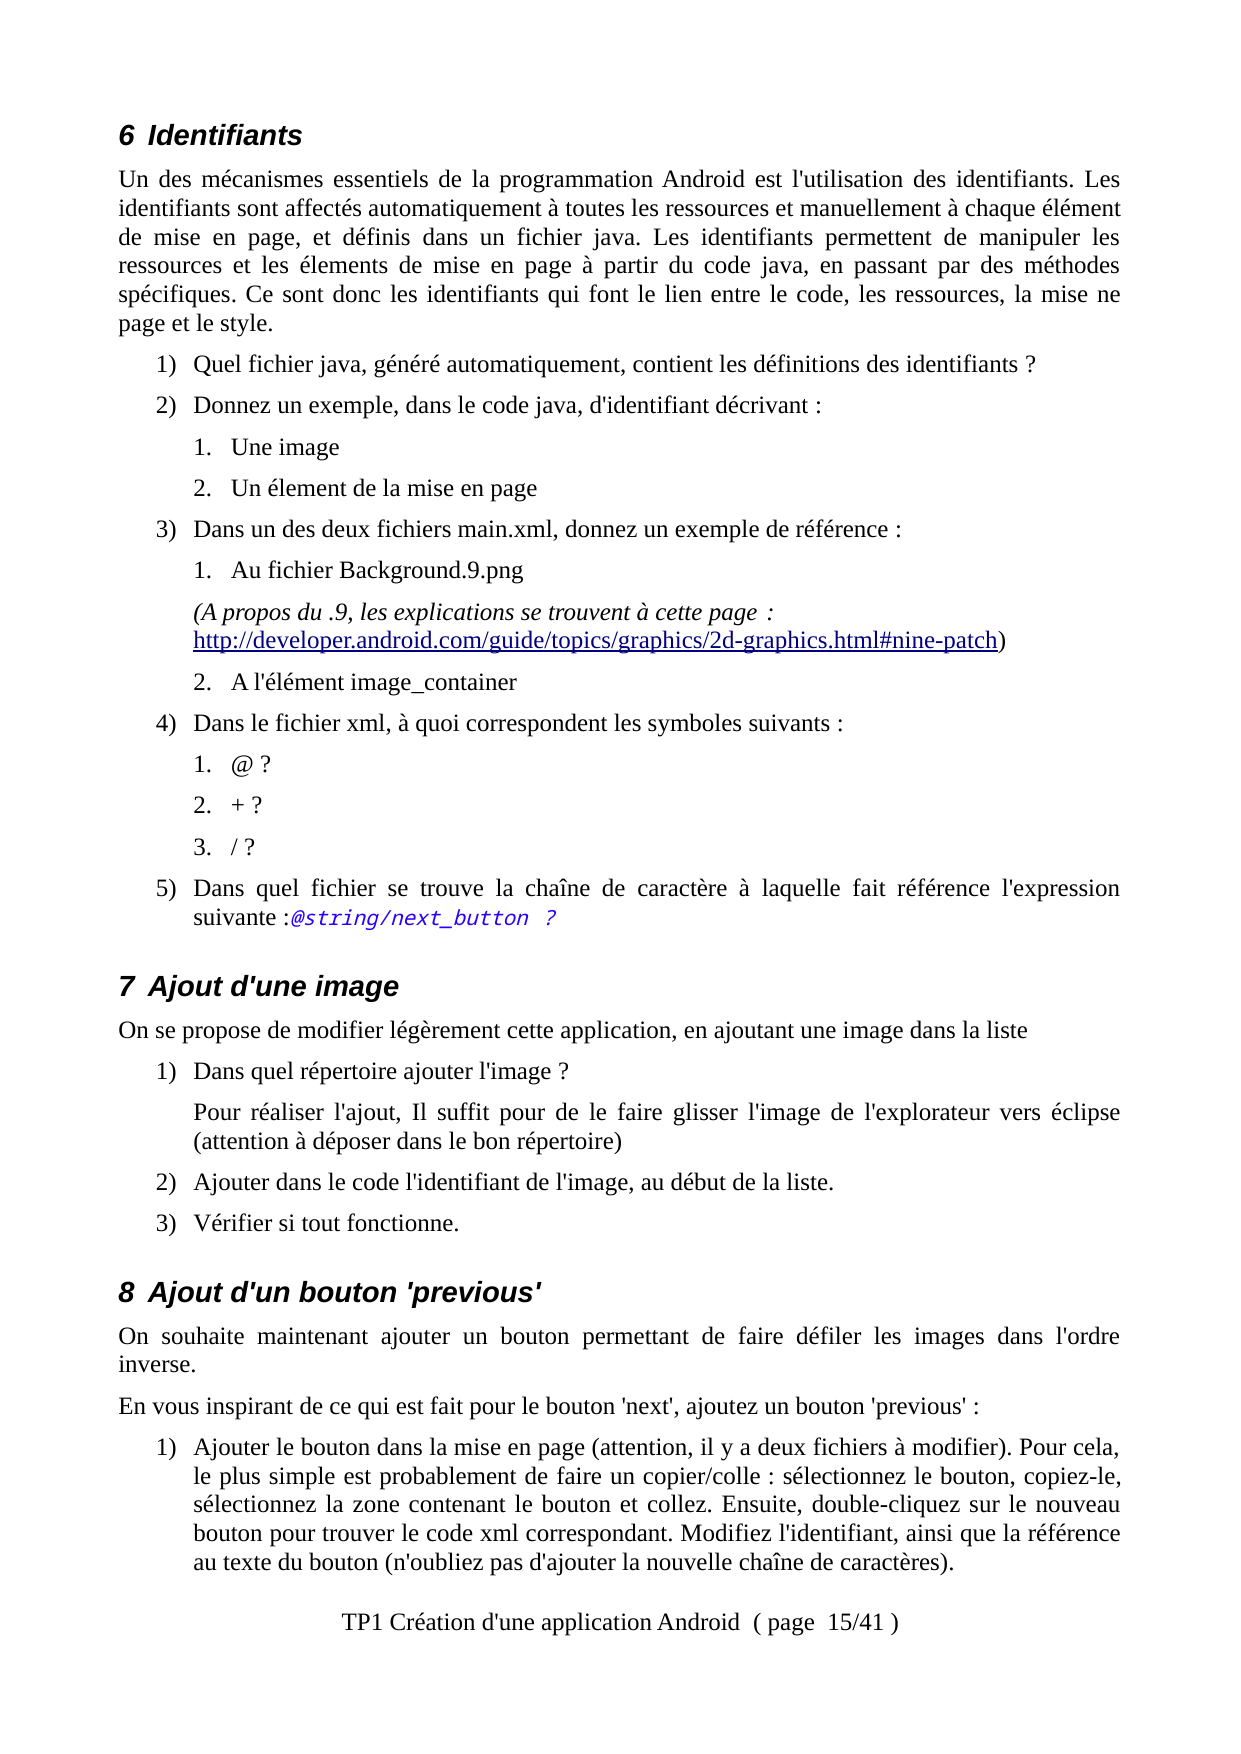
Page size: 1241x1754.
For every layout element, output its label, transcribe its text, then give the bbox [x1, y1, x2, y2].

text En vous inspirant de ce qui est fait pour le bouton 'next', ajoutez un bouton 'previous' : [118, 1391, 1122, 1419]
text Un des mécanismes essentiels de la programmation Android est l'utilisation des identifiants. Les identifiants sont affectés automatiquement à toutes les ressources et manuellement à chaque élément de mise en page, et définis dans un fichier java. Les identifiants permettent de manipuler les ressources et les élements de mise en page à partir du code java, en passant par des méthodes spécifiques. Ce sont donc les identifiants qui font le lien entre le code, les ressources, la mise ne page et le style. [118, 164, 1122, 337]
list Ajouter dans le code l'identifiant de l'image, au début de la liste. [156, 1167, 1122, 1196]
list Pour réaliser l'ajout, Il suffit pour de le faire glisser l'image de l'explorateur vers éclipse (attention à déposer dans le bon répertoire) [156, 1097, 1122, 1155]
list Dans le fichier xml, à quoi correspondent les symboles suivants : [156, 708, 1122, 737]
text On se propose de modifier légèrement cette application, en ajoutant une image dans la liste [118, 1015, 1122, 1043]
subtitle Identifiants [118, 118, 1122, 152]
list Dans quel répertoire ajouter l'image ? [156, 1056, 1122, 1085]
list Ajouter le bouton dans la mise en page (attention, il y a deux fichiers à modifier). Pour cela, le plus simple est probablement de faire un copier/colle : sélectionnez le bouton, copiez-le, sélectionnez la zone contenant le bouton et collez. Ensuite, double-cliquez sur le nouveau bouton pour trouver le code xml correspondant. Modifiez l'identifiant, ainsi que la référence au texte du bouton (n'oubliez pas d'ajouter la nouvelle chaîne de caractères). [156, 1432, 1122, 1576]
list + ? [193, 790, 1122, 819]
list Au fichier Background.9.png [193, 555, 1122, 584]
list Un élement de la mise en page [193, 473, 1122, 502]
list @ ? [193, 749, 1122, 778]
list (A propos du .9, les explications se trouvent à cette page : http://developer.android.com/guide/topics/graphics/2d-graphics.html#nine-patch) [156, 597, 1122, 654]
subtitle Ajout d'un bouton 'previous' [118, 1275, 1122, 1308]
list Dans un des deux fichiers main.xml, donnez un exemple de référence : [156, 514, 1122, 543]
text On souhaite maintenant ajouter un bouton permettant de faire défiler les images dans l'ordre inverse. [118, 1321, 1122, 1378]
list Vérifier si tout fonctionne. [156, 1208, 1122, 1237]
list Une image [193, 432, 1122, 460]
subtitle Ajout d'une image [118, 969, 1122, 1002]
list Donnez un exemple, dans le code java, d'identifiant décrivant : [156, 390, 1122, 419]
list / ? [193, 832, 1122, 860]
list Quel fichier java, généré automatiquement, contient les définitions des identifiants ? [156, 349, 1122, 378]
list A l'élément image_container [193, 667, 1122, 695]
list Dans quel fichier se trouve la chaîne de caractère à laquelle fait référence l'expression suivante :@string/next_button ? [156, 873, 1122, 931]
